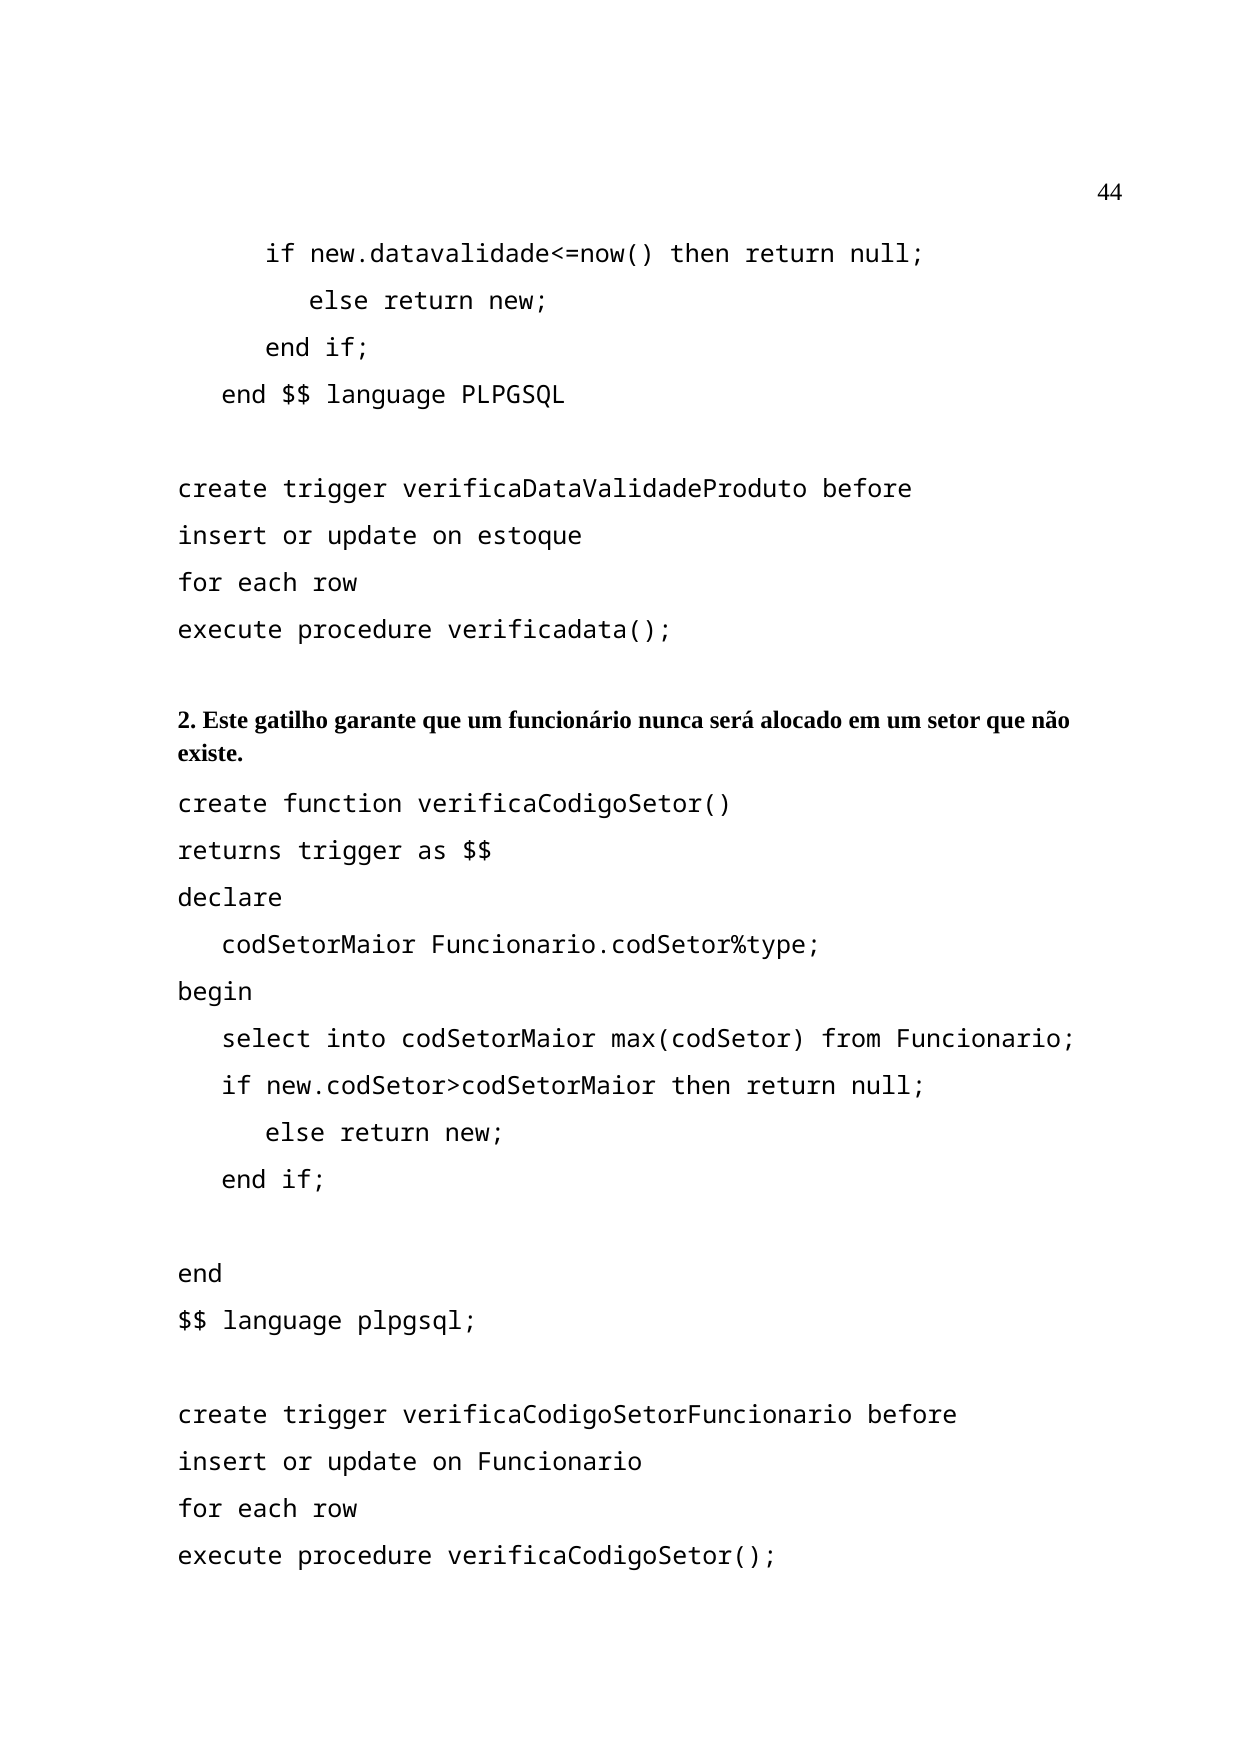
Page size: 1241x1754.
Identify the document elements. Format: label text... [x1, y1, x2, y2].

text select into codSetorMaior max(codSetor) from Funcionario; [177, 1021, 1122, 1055]
text declare [177, 880, 1122, 914]
text end if; [177, 1162, 1122, 1196]
text begin [177, 974, 1122, 1008]
text end [177, 1256, 1122, 1290]
text execute procedure verificaCodigoSetor(); [177, 1537, 1122, 1572]
text else return new; [177, 282, 1122, 316]
text end if; [177, 329, 1122, 363]
text codSetorMaior Funcionario.codSetor%type; [177, 927, 1122, 961]
text insert or update on estoque [177, 517, 1122, 551]
text create trigger verificaCodigoSetorFuncionario before [177, 1397, 1122, 1431]
text if new.codSetor>codSetorMaior then return null; [177, 1068, 1122, 1102]
text for each row [177, 564, 1122, 598]
text 2. Este gatilho garante que um funcionário nunca será alocado em um setor que não existe. [177, 705, 1122, 767]
text for each row [177, 1491, 1122, 1524]
text execute procedure verificadata(); [177, 611, 1122, 645]
text returns trigger as $$ [177, 833, 1122, 867]
text create trigger verificaDataValidadeProduto before [177, 470, 1122, 504]
text if new.datavalidade<=now() then return null; [177, 235, 1122, 269]
text create function verificaCodigoSetor() [177, 786, 1122, 820]
text else return new; [177, 1115, 1122, 1149]
text $$ language plpgsql; [177, 1303, 1122, 1337]
text insert or update on Funcionario [177, 1443, 1122, 1478]
text end $$ language PLPGSQL [177, 376, 1122, 410]
